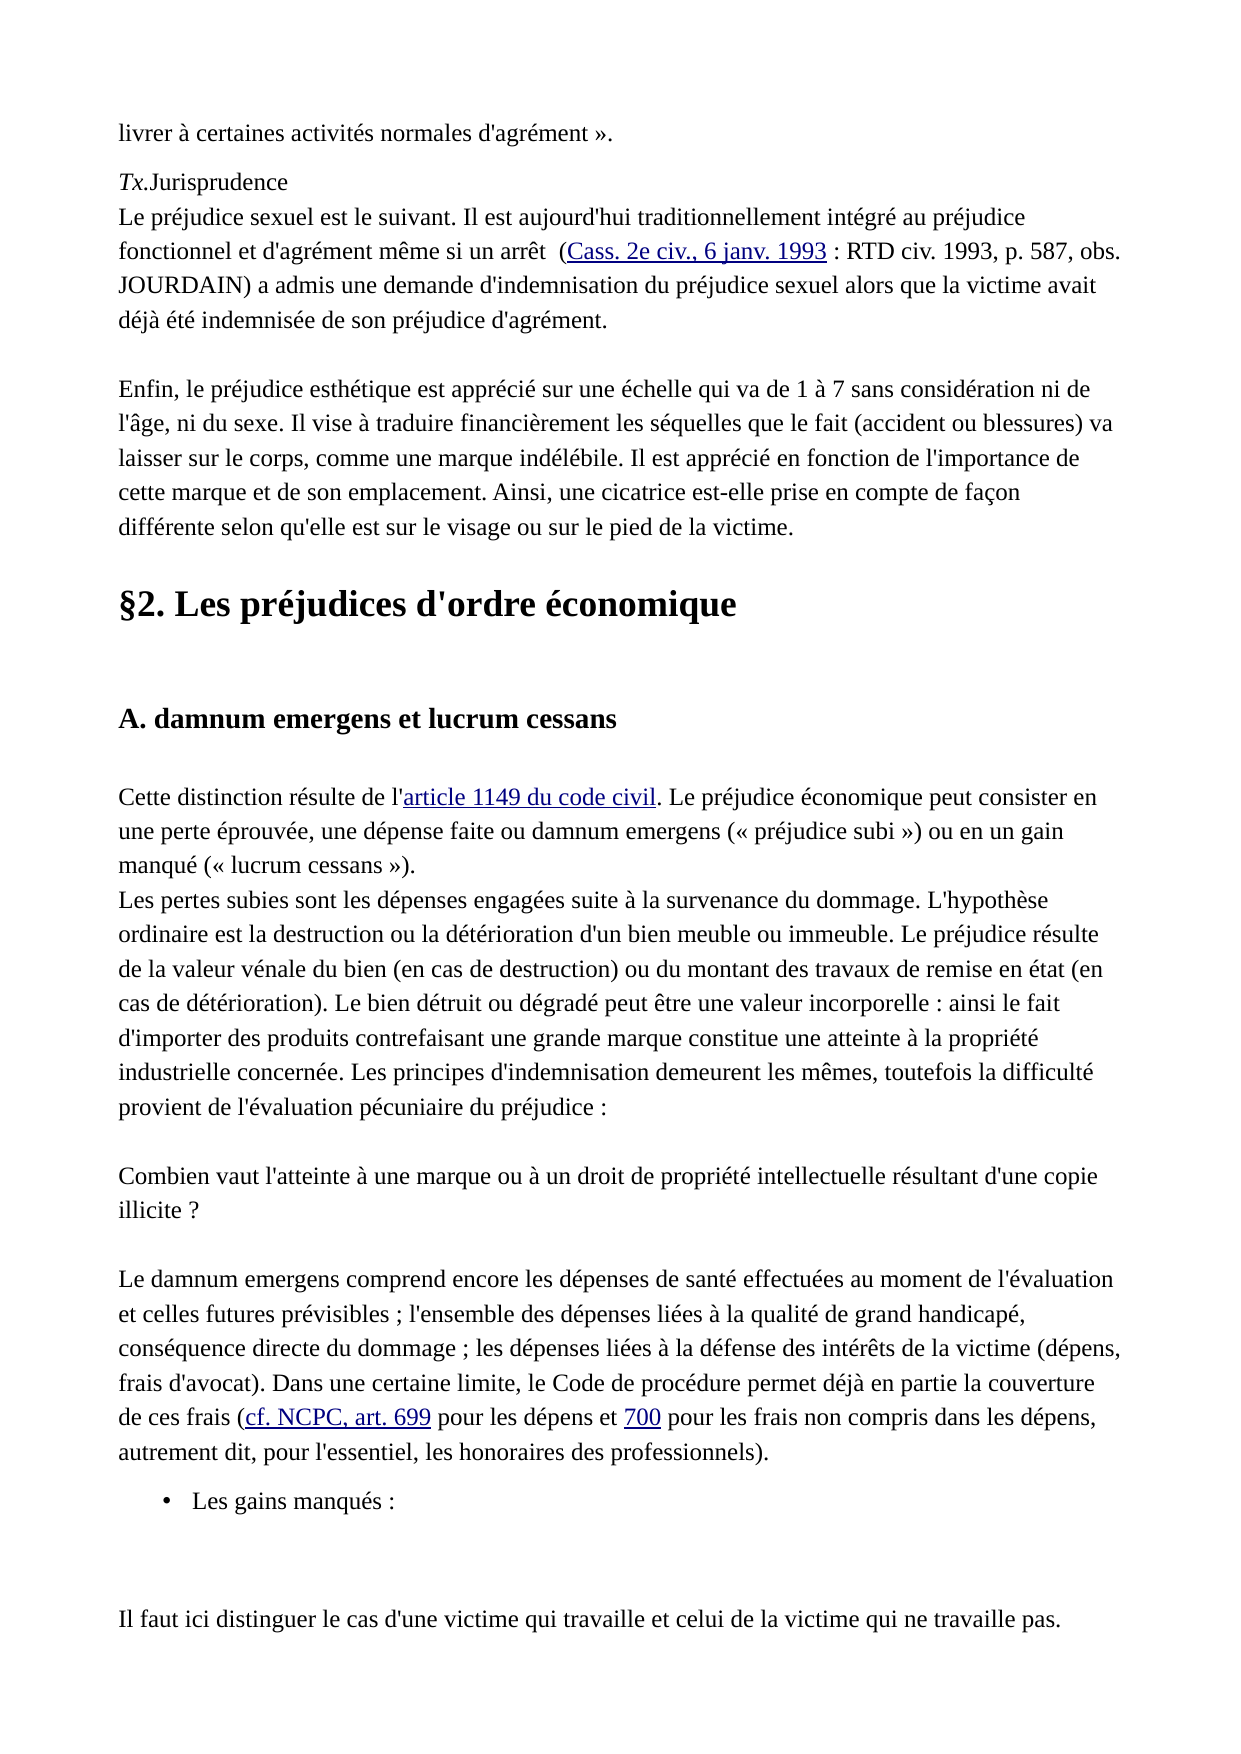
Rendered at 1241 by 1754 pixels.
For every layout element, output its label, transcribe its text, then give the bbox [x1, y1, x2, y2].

subtitle §2. Les préjudices d'ordre économique [118, 582, 1122, 625]
list Les gains manqués : [162, 1486, 1122, 1514]
text livrer à certaines activités normales d'agrément ». [118, 118, 1122, 147]
text Tx.Jurisprudence Le préjudice sexuel est le suivant. Il est aujourd'hui traditionnellement intégré au préjudice fonctionnel et d'agrément même si un arrêt (Cass. 2e civ., 6 janv. 1993 : RTD civ. 1993, p. 587, obs. JOURDAIN) a admis une demande d'indemnisation du préjudice sexuel alors que la victime avait déjà été indemnisée de son préjudice d'agrément. [118, 167, 1122, 334]
text Cette distinction résulte de l'article 1149 du code civil. Le préjudice économique peut consister en une perte éprouvée, une dépense faite ou damnum emergens (« préjudice subi ») ou en un gain manqué (« lucrum cessans »). Les pertes subies sont les dépenses engagées suite à la survenance du dommage. L'hypothèse ordinaire est la destruction ou la détérioration d'un bien meuble ou immeuble. Le préjudice résulte de la valeur vénale du bien (en cas de destruction) ou du montant des travaux de remise en état (en cas de détérioration). Le bien détruit ou dégradé peut être une valeur incorporelle : ainsi le fait d'importer des produits contrefaisant une grande marque constitue une atteinte à la propriété industrielle concernée. Les principes d'indemnisation demeurent les mêmes, toutefois la difficulté provient de l'évaluation pécuniaire du préjudice : Combien vaut l'atteinte à une marque ou à un droit de propriété intellectuelle résultant d'une copie illicite ? Le damnum emergens comprend encore les dépenses de santé effectuées au moment de l'évaluation et celles futures prévisibles ; l'ensemble des dépenses liées à la qualité de grand handicapé, conséquence directe du dommage ; les dépenses liées à la défense des intérêts de la victime (dépens, frais d'avocat). Dans une certaine limite, le Code de procédure permet déjà en partie la couverture de ces frais (cf. NCPC, art. 699 pour les dépens et 700 pour les frais non compris dans les dépens, autrement dit, pour l'essentiel, les honoraires des professionnels). [118, 747, 1122, 1466]
text Il faut ici distinguer le cas d'une victime qui travaille et celui de la victime qui ne travaille pas. [118, 1535, 1122, 1633]
subtitle A. damnum emergens et lucrum cessans [118, 701, 1122, 735]
text Enfin, le préjudice esthétique est apprécié sur une échelle qui va de 1 à 7 sans considération ni de l'âge, ni du sexe. Il vise à traduire financièrement les séquelles que le fait (accident ou blessures) va laisser sur le corps, comme une marque indélébile. Il est apprécié en fonction de l'importance de cette marque et de son emplacement. Ainsi, une cicatrice est-elle prise en compte de façon différente selon qu'elle est sur le visage ou sur le pied de la victime. [118, 339, 1122, 541]
